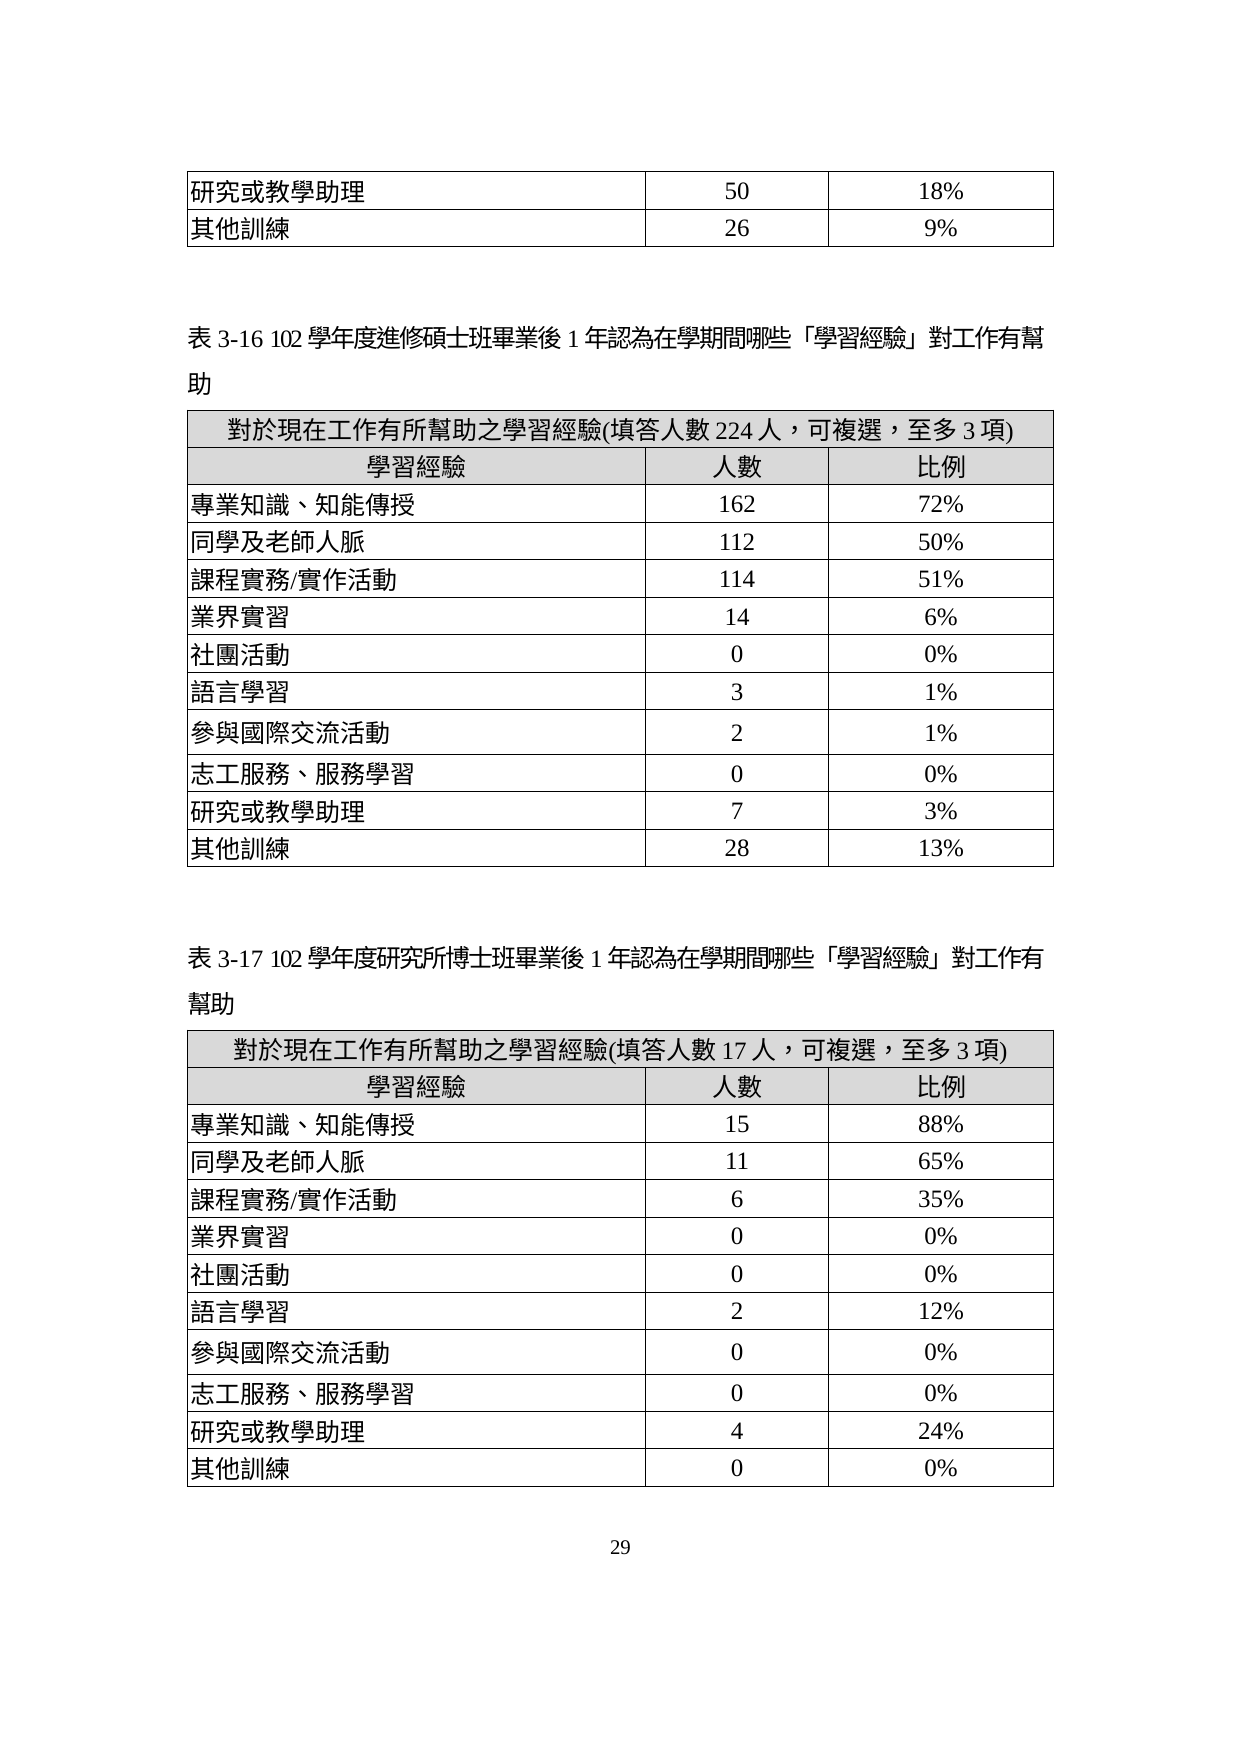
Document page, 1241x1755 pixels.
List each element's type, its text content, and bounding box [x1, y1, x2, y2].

table_cell 88% [829, 1105, 1053, 1142]
table_cell 2 [646, 1293, 828, 1329]
table_cell 人數 [646, 1068, 828, 1104]
table_cell 6% [829, 598, 1053, 634]
table_cell 專業知識、知能傳授 [188, 485, 645, 522]
table_cell 研究或教學助理 [188, 792, 645, 828]
text 表3-17 102學年度研究所博士班畢業後1年認為在學期間哪些「學習經驗」對工作有幫助 [187, 939, 1053, 1020]
table_cell 社團活動 [188, 635, 645, 672]
table_cell 14 [646, 598, 828, 634]
table_cell 同學及老師人脈 [188, 523, 645, 559]
table_cell 比例 [829, 1068, 1053, 1104]
table_cell 50% [829, 523, 1053, 559]
table_cell 0% [829, 1375, 1053, 1411]
table_cell 2 [646, 710, 828, 754]
table_cell 0% [829, 1449, 1053, 1486]
table_cell 語言學習 [188, 1293, 645, 1329]
table_cell 72% [829, 485, 1053, 522]
table_cell 12% [829, 1293, 1053, 1329]
table_cell 0 [646, 635, 828, 672]
table_cell 0% [829, 755, 1053, 791]
table_cell 0 [646, 1375, 828, 1411]
table_cell 6 [646, 1180, 828, 1217]
table_cell 114 [646, 560, 828, 597]
table_cell 24% [829, 1412, 1053, 1448]
table_cell 0 [646, 1255, 828, 1292]
table_cell 其他訓練 [188, 210, 645, 246]
table_cell 同學及老師人脈 [188, 1143, 645, 1179]
table_cell 51% [829, 560, 1053, 597]
table_cell 0 [646, 1218, 828, 1254]
table_cell 參與國際交流活動 [188, 710, 645, 754]
table_cell 1% [829, 710, 1053, 754]
table_cell 志工服務、服務學習 [188, 755, 645, 791]
table_cell 學習經驗 [188, 448, 645, 484]
table_cell 162 [646, 485, 828, 522]
table_cell 3 [646, 673, 828, 709]
table_cell 0 [646, 1449, 828, 1486]
table_cell 比例 [829, 448, 1053, 484]
table_cell 0% [829, 1330, 1053, 1374]
table_header 對於現在工作有所幫助之學習經驗(填答人數17人，可複選，至多3項) [188, 1031, 1053, 1067]
table_cell 志工服務、服務學習 [188, 1375, 645, 1411]
table_cell 9% [829, 210, 1053, 246]
table_cell 課程實務/實作活動 [188, 1180, 645, 1217]
table_cell 0 [646, 755, 828, 791]
table_cell 專業知識、知能傳授 [188, 1105, 645, 1142]
table_cell 1% [829, 673, 1053, 709]
table_cell 11 [646, 1143, 828, 1179]
table_cell 15 [646, 1105, 828, 1142]
table_cell 0% [829, 1255, 1053, 1292]
table_cell 業界實習 [188, 1218, 645, 1254]
table_cell 研究或教學助理 [188, 1412, 645, 1448]
table_cell 業界實習 [188, 598, 645, 634]
table_cell 其他訓練 [188, 1449, 645, 1486]
table_cell 3% [829, 792, 1053, 828]
table_cell 0% [829, 1218, 1053, 1254]
table_cell 35% [829, 1180, 1053, 1217]
table_cell 其他訓練 [188, 830, 645, 866]
table_cell 社團活動 [188, 1255, 645, 1292]
table_cell 7 [646, 792, 828, 828]
table_cell 語言學習 [188, 673, 645, 709]
table_cell 4 [646, 1412, 828, 1448]
table_cell 課程實務/實作活動 [188, 560, 645, 597]
table_cell 28 [646, 830, 828, 866]
table_cell 13% [829, 830, 1053, 866]
table_cell 0 [646, 1330, 828, 1374]
table_cell 人數 [646, 448, 828, 484]
table_cell 研究或教學助理 [188, 172, 645, 208]
table_cell 18% [829, 172, 1053, 208]
table_cell 26 [646, 210, 828, 246]
table_cell 0% [829, 635, 1053, 672]
text 表3-16 102學年度進修碩士班畢業後1年認為在學期間哪些「學習經驗」對工作有幫助 [187, 319, 1053, 401]
table_cell 112 [646, 523, 828, 559]
table_cell 參與國際交流活動 [188, 1330, 645, 1374]
table_cell 65% [829, 1143, 1053, 1179]
table_cell 學習經驗 [188, 1068, 645, 1104]
table_cell 50 [646, 172, 828, 208]
table_header 對於現在工作有所幫助之學習經驗(填答人數224人，可複選，至多3項) [188, 411, 1053, 447]
